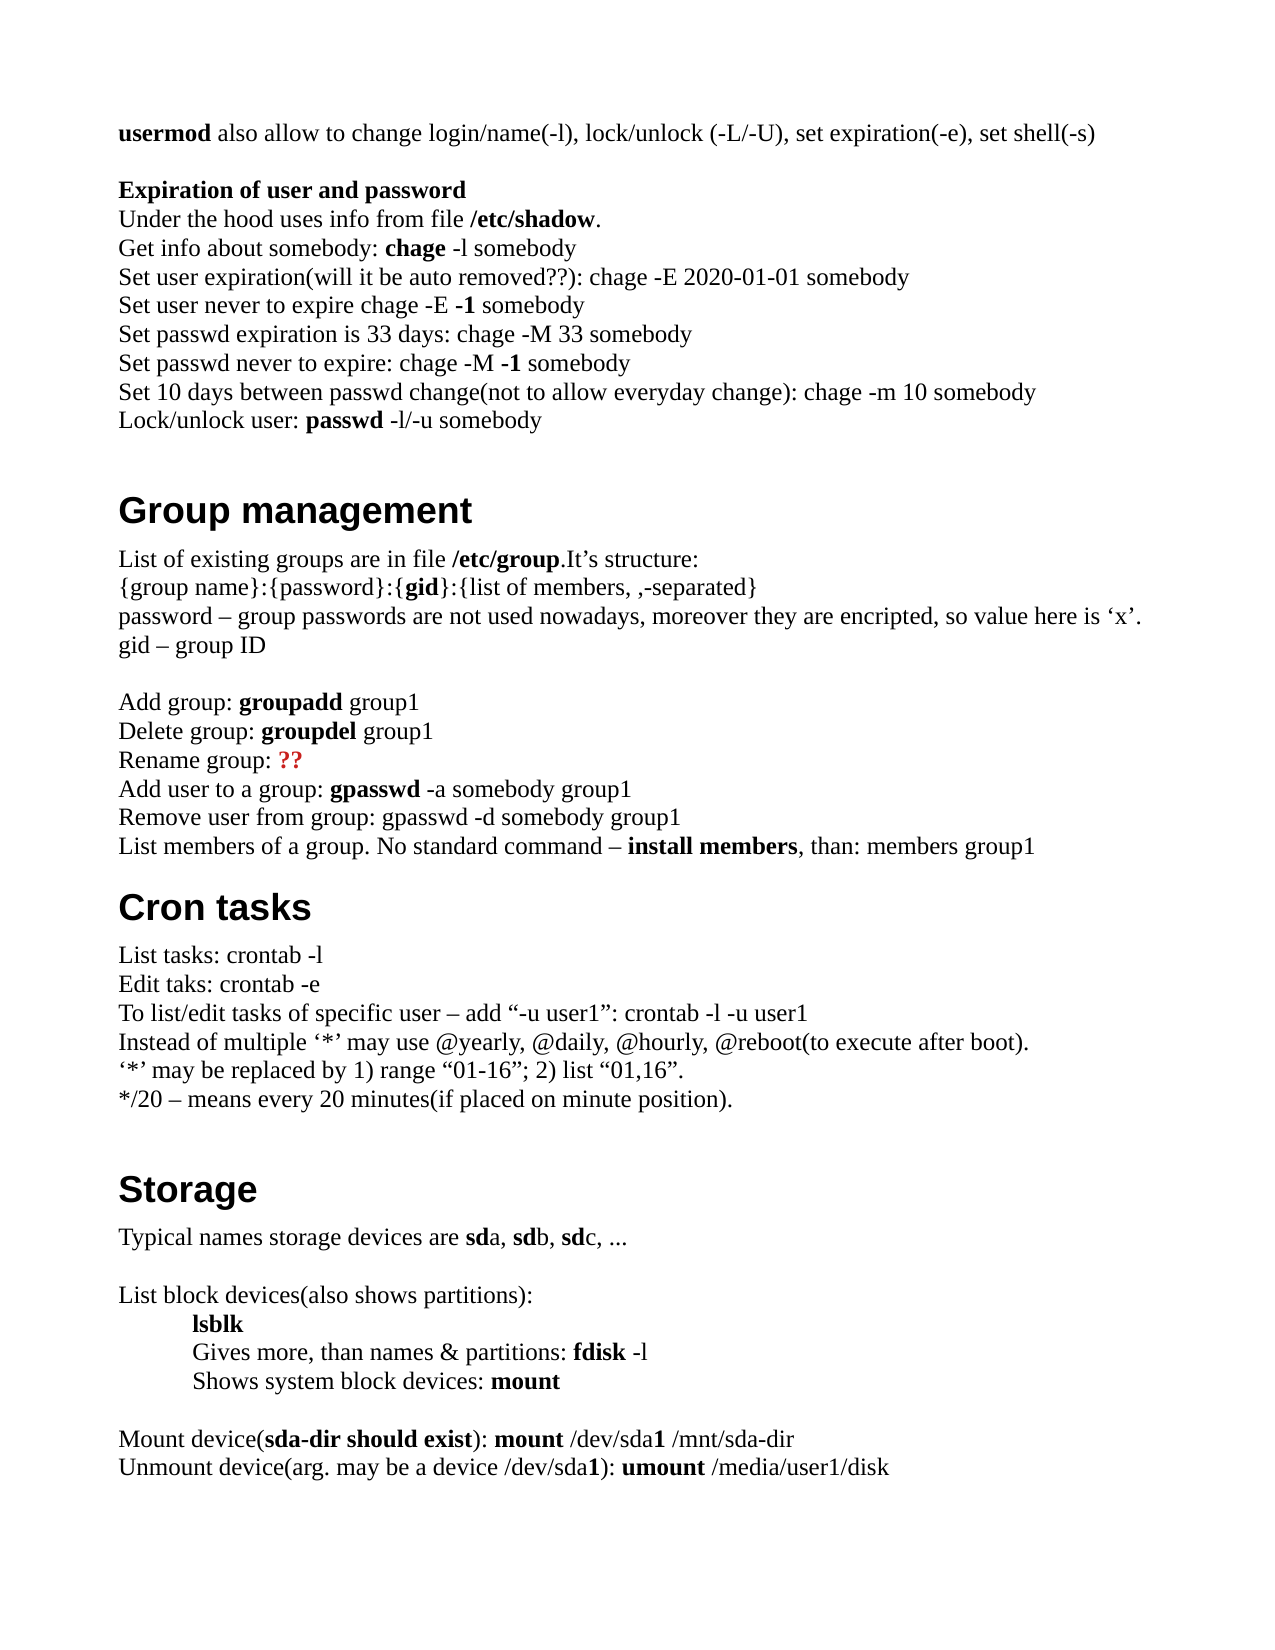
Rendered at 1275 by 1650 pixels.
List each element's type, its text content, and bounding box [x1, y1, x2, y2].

subtitle Cron tasks [118, 885, 1157, 928]
text Lock/unlock user: passwd -l/-u somebody [118, 406, 1157, 434]
text Get info about somebody: chage -l somebody [118, 233, 1157, 262]
text */20 – means every 20 minutes(if placed on minute position). [118, 1084, 1157, 1113]
text Set 10 days between passwd change(not to allow everyday change): chage -m 10 somebody [118, 377, 1157, 406]
text Under the hood uses info from file /etc/shadow. [118, 204, 1157, 233]
text List members of a group. No standard command – install members, than: members group1 [118, 831, 1157, 860]
text Add user to a group: gpasswd -a somebody group1 [118, 774, 1157, 802]
text password – group passwords are not used nowadays, moreover they are encripted, so value here is ‘x’. [118, 601, 1157, 630]
text Edit taks: crontab -e [118, 969, 1157, 998]
text List tasks: crontab -l [118, 941, 1157, 969]
text List of existing groups are in file /etc/group.It’s structure: [118, 544, 1157, 572]
text ‘*’ may be replaced by 1) range “01-16”; 2) list “01,16”. [118, 1056, 1157, 1084]
text To list/edit tasks of specific user – add “-u user1”: crontab -l -u user1 [118, 998, 1157, 1027]
text Set user never to expire chage -E -1 somebody [118, 291, 1157, 319]
subtitle Storage [118, 1167, 1157, 1210]
text Delete group: groupdel group1 [118, 716, 1157, 745]
text Shows system block devices: mount [118, 1366, 1157, 1395]
text lsblk [118, 1309, 1157, 1337]
text Add group: groupadd group1 [118, 687, 1157, 716]
text Unmount device(arg. may be a device /dev/sda1): umount /media/user1/disk [118, 1452, 1157, 1481]
text Remove user from group: gpasswd -d somebody group1 [118, 802, 1157, 831]
text Instead of multiple ‘*’ may use @yearly, @daily, @hourly, @reboot(to execute after boot). [118, 1027, 1157, 1056]
text List block devices(also shows partitions): [118, 1280, 1157, 1309]
text Typical names storage devices are sda, sdb, sdc, ... [118, 1222, 1157, 1251]
subtitle Group management [118, 488, 1157, 531]
text Rename group: ?? [118, 745, 1157, 774]
text Set user expiration(will it be auto removed??): chage -E 2020-01-01 somebody [118, 262, 1157, 291]
text Gives more, than names & partitions: fdisk -l [118, 1337, 1157, 1366]
text Set passwd expiration is 33 days: chage -M 33 somebody [118, 319, 1157, 348]
text Set passwd never to expire: chage -M -1 somebody [118, 348, 1157, 377]
text gid – group ID [118, 630, 1157, 659]
text {group name}:{password}:{gid}:{list of members, ,-separated} [118, 572, 1157, 601]
text usermod also allow to change login/name(-l), lock/unlock (-L/-U), set expiration(-e), set shell(-s) [118, 118, 1157, 147]
text Expiration of user and password [118, 176, 1157, 204]
text Mount device(sda-dir should exist): mount /dev/sda1 /mnt/sda-dir [118, 1424, 1157, 1452]
